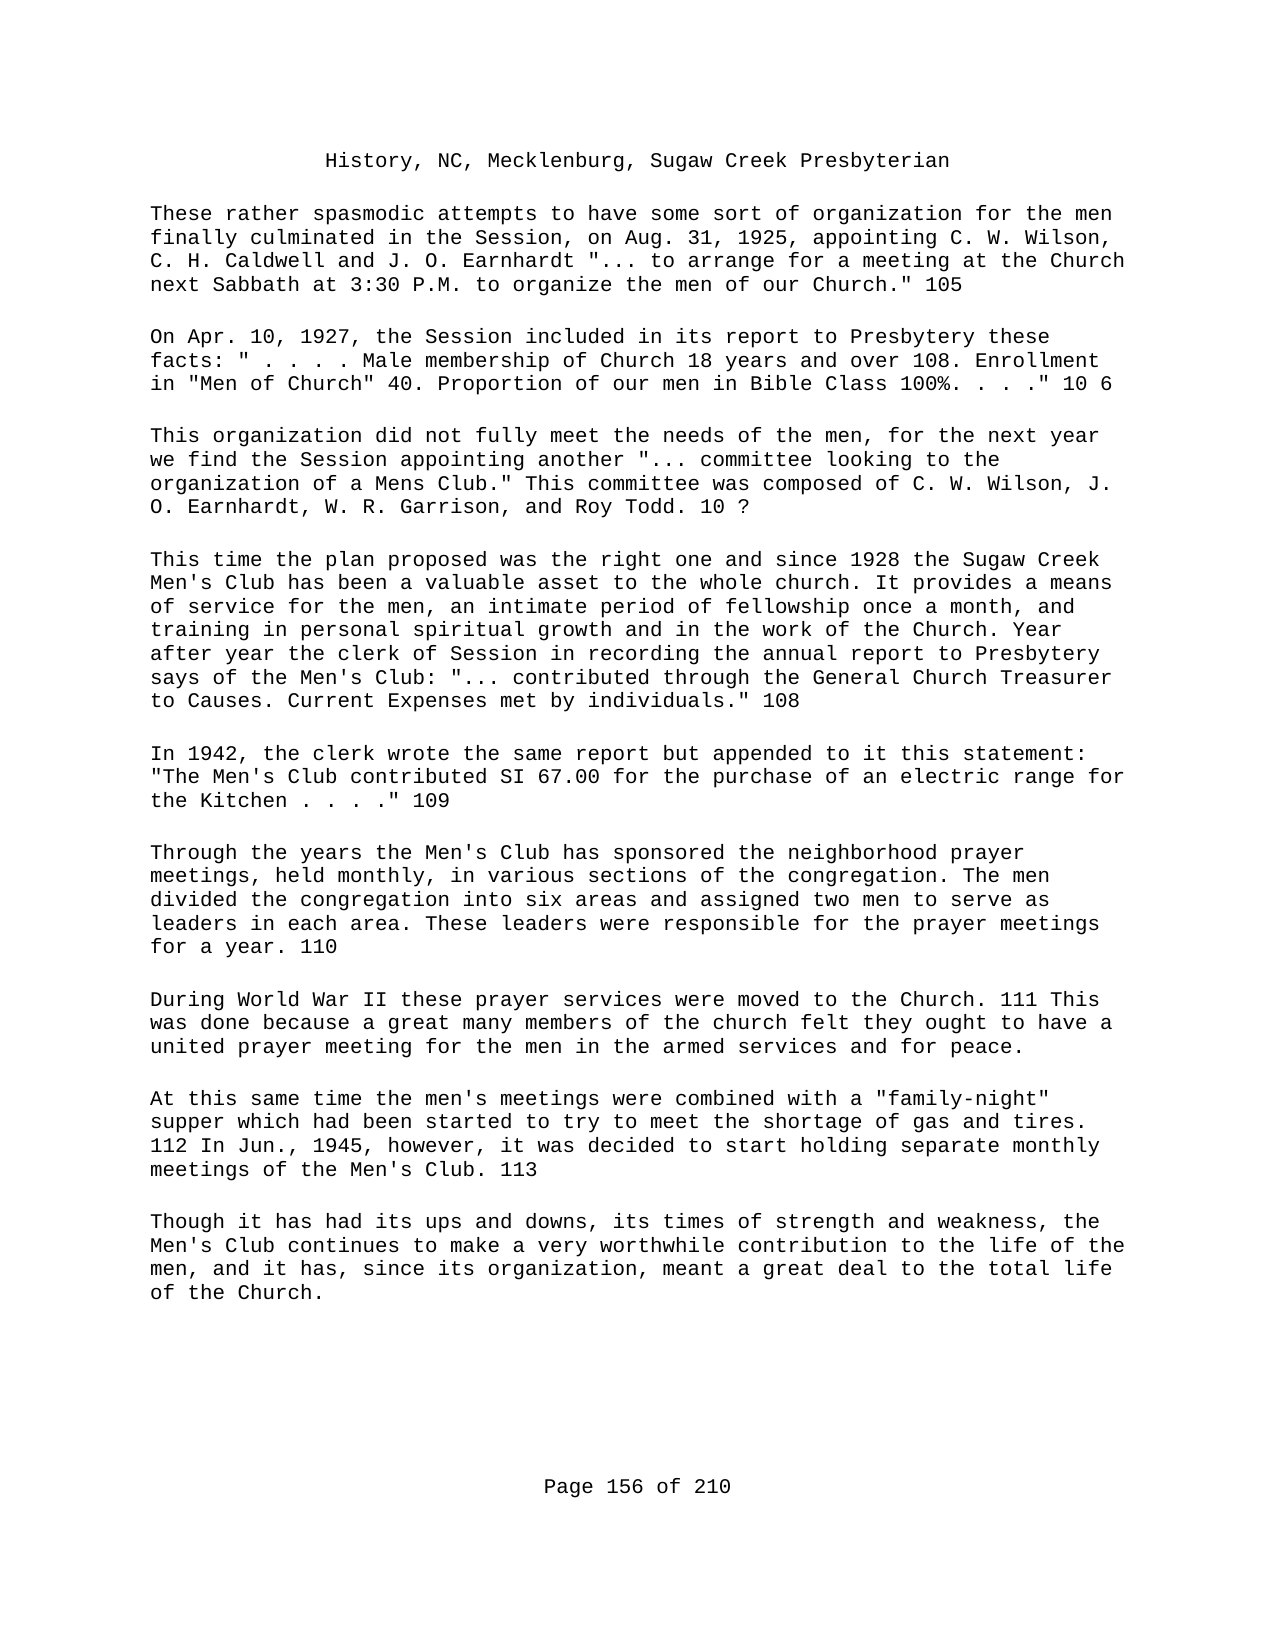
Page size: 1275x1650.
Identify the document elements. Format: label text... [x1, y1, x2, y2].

text On Apr. 10, 1927, the Session included in its report to Presbytery these facts: " . . . . Male membership of Church 18 years and over 108. Enrollment in "Men of Church" 40. Proportion of our men in Bible Class 100%. . . ." 10 6 [150, 326, 1125, 397]
text In 1942, the clerk wrote the same report but appended to it this statement: "The Men's Club contributed SI 67.00 for the purchase of an electric range for the Kitchen . . . ." 109 [150, 742, 1125, 813]
text Through the years the Men's Club has sponsored the neighborhood prayer meetings, held monthly, in various sections of the congregation. The men divided the congregation into six areas and assigned two men to serve as leaders in each area. These leaders were responsible for the prayer meetings for a year. 110 [150, 842, 1125, 960]
text At this same time the men's meetings were combined with a "family-night" supper which had been started to try to meet the shortage of gas and tires. 112 In Jun., 1945, however, it was decided to start holding separate monthly meetings of the Men's Club. 113 [150, 1088, 1125, 1182]
text This organization did not fully meet the needs of the men, for the next year we find the Session appointing another "... committee looking to the organization of a Mens Club." This committee was composed of C. W. Wilson, J. O. Earnhardt, W. R. Garrison, and Roy Todd. 10 ? [150, 426, 1125, 520]
text These rather spasmodic attempts to have some sort of organization for the men finally culminated in the Session, on Aug. 31, 1925, appointing C. W. Wilson, C. H. Caldwell and J. O. Earnhardt "... to arrange for a meeting at the Church next Sabbath at 3:30 P.M. to organize the men of our Church." 105 [150, 203, 1125, 298]
text During World War II these prayer services were moved to the Church. 111 This was done because a great many members of the church felt they ought to have a united prayer meeting for the men in the armed services and for peace. [150, 988, 1125, 1059]
text Though it has had its ups and downs, its times of strength and weakness, the Men's Club continues to make a very worthwhile contribution to the life of the men, and it has, since its organization, meant a great deal to the total life of the Church. [150, 1211, 1125, 1306]
text This time the plan proposed was the right one and since 1928 the Sugaw Creek Men's Club has been a valuable asset to the whole church. It provides a means of service for the men, an intimate period of fellowship once a month, and training in personal spiritual growth and in the work of the Church. Year after year the clerk of Session in recording the annual report to Presbytery says of the Men's Club: "... contributed through the General Church Treasurer to Causes. Current Expenses met by individuals." 108 [150, 548, 1125, 714]
